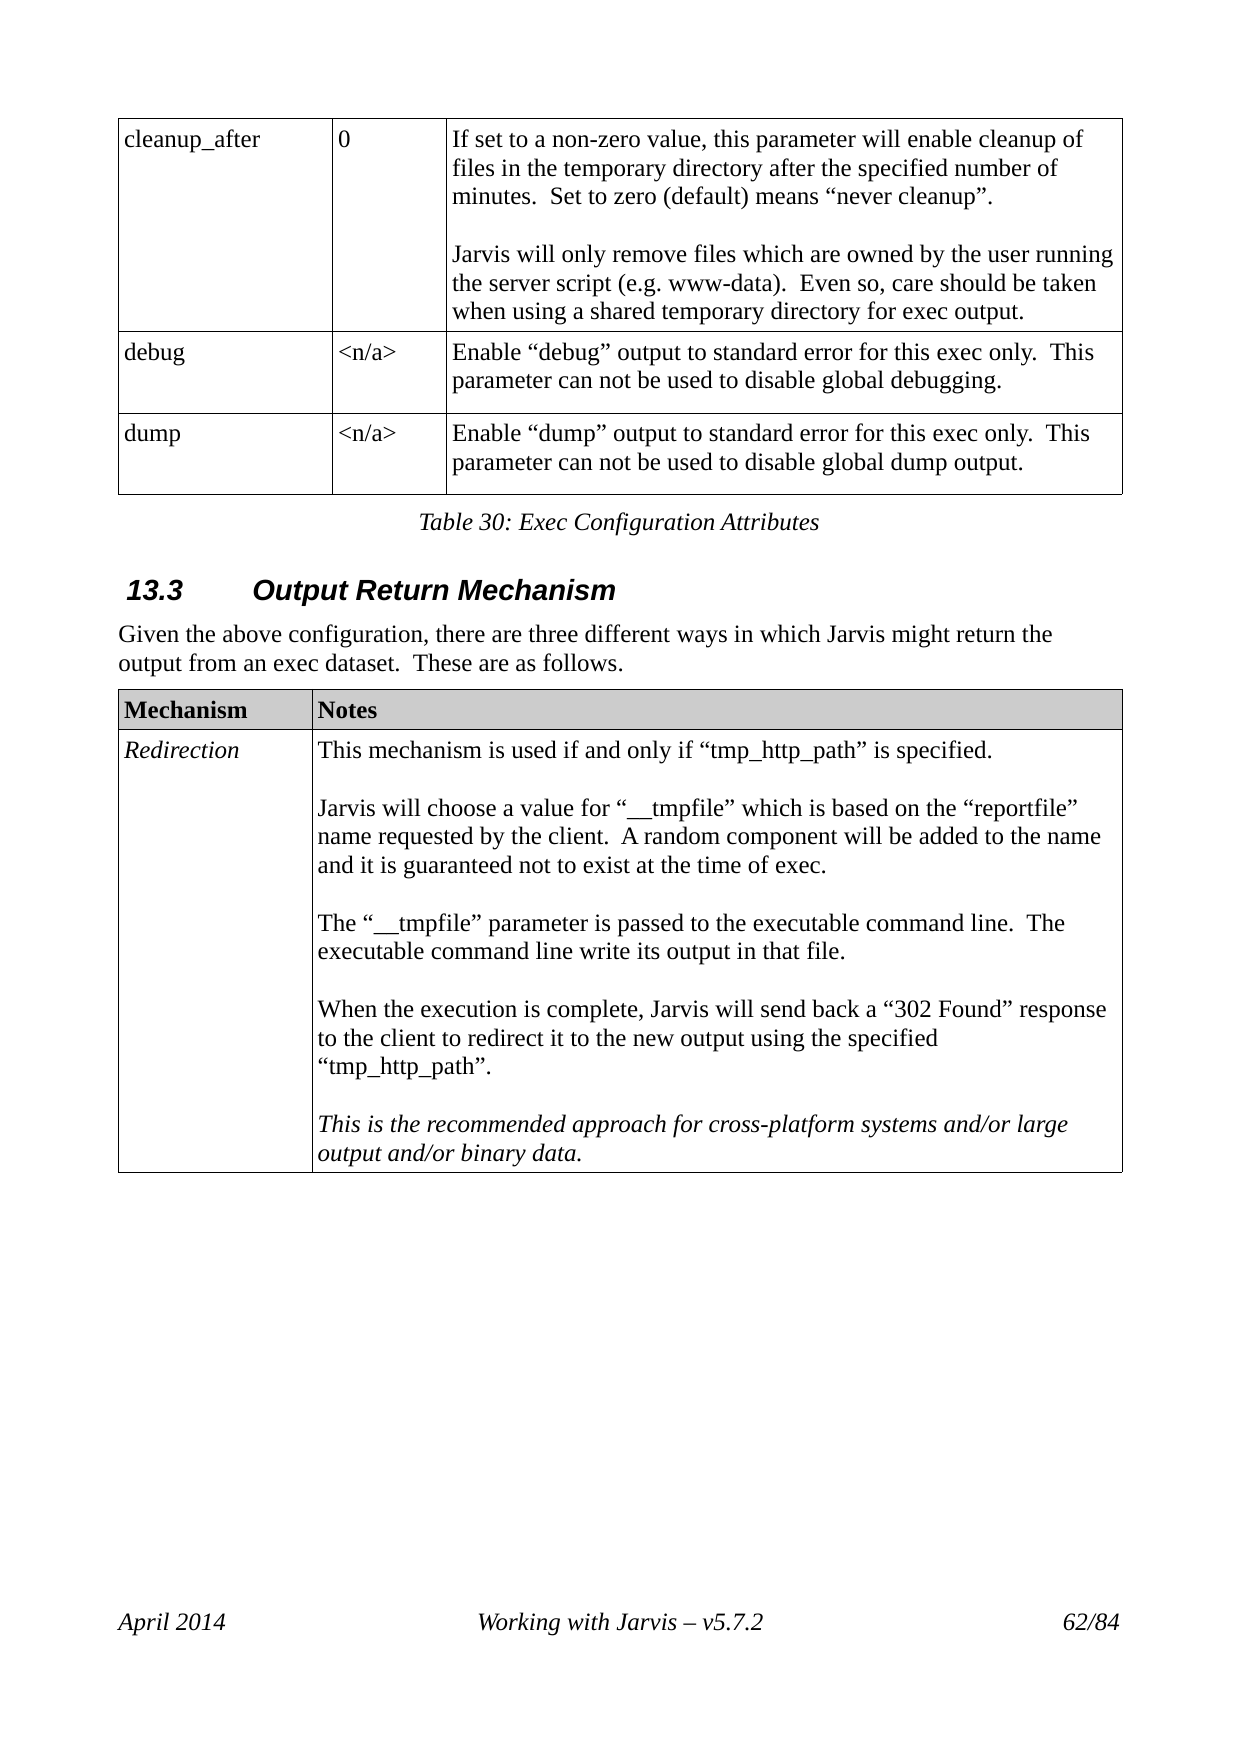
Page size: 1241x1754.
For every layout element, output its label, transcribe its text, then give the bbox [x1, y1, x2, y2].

table_header Mechanism [119, 690, 312, 729]
table_header Notes [313, 690, 1122, 729]
table_cell This mechanism is used if and only if “tmp_http_path” is specified. Jarvis will choose a value for “__tmpfile” which is based on the “reportfile” name requested by the client. A random component will be added to the name and it is guaranteed not to exist at the time of exec. The “__tmpfile” parameter is passed to the executable command line. The executable command line write its output in that file. When the execution is complete, Jarvis will send back a “302 Found” response to the client to redirect it to the new output using the specified “tmp_http_path”. This is the recommended approach for cross-platform systems and/or large output and/or binary data. [313, 730, 1122, 1172]
table_cell Redirection [119, 730, 312, 1172]
table_cell dump [119, 414, 332, 494]
text Given the above configuration, there are three different ways in which Jarvis might return the output from an exec dataset. These are as follows. [118, 619, 1122, 676]
table_cell Enable “debug” output to standard error for this exec only. This parameter can not be used to disable global debugging. [447, 332, 1122, 412]
table_cell 0 [333, 119, 446, 331]
table_cell <n/a> [333, 332, 446, 412]
text Table 30: Exec Configuration Attributes [118, 507, 1122, 535]
table_cell <n/a> [333, 414, 446, 494]
table_cell If set to a non-zero value, this parameter will enable cleanup of files in the temporary directory after the specified number of minutes. Set to zero (default) means “never cleanup”. Jarvis will only remove files which are owned by the user running the server script (e.g. www-data). Even so, care should be taken when using a shared temporary directory for exec output. [447, 119, 1122, 331]
subtitle Output Return Mechanism [118, 573, 1122, 606]
table_cell cleanup_after [119, 119, 332, 331]
table_cell debug [119, 332, 332, 412]
table_cell Enable “dump” output to standard error for this exec only. This parameter can not be used to disable global dump output. [447, 414, 1122, 494]
